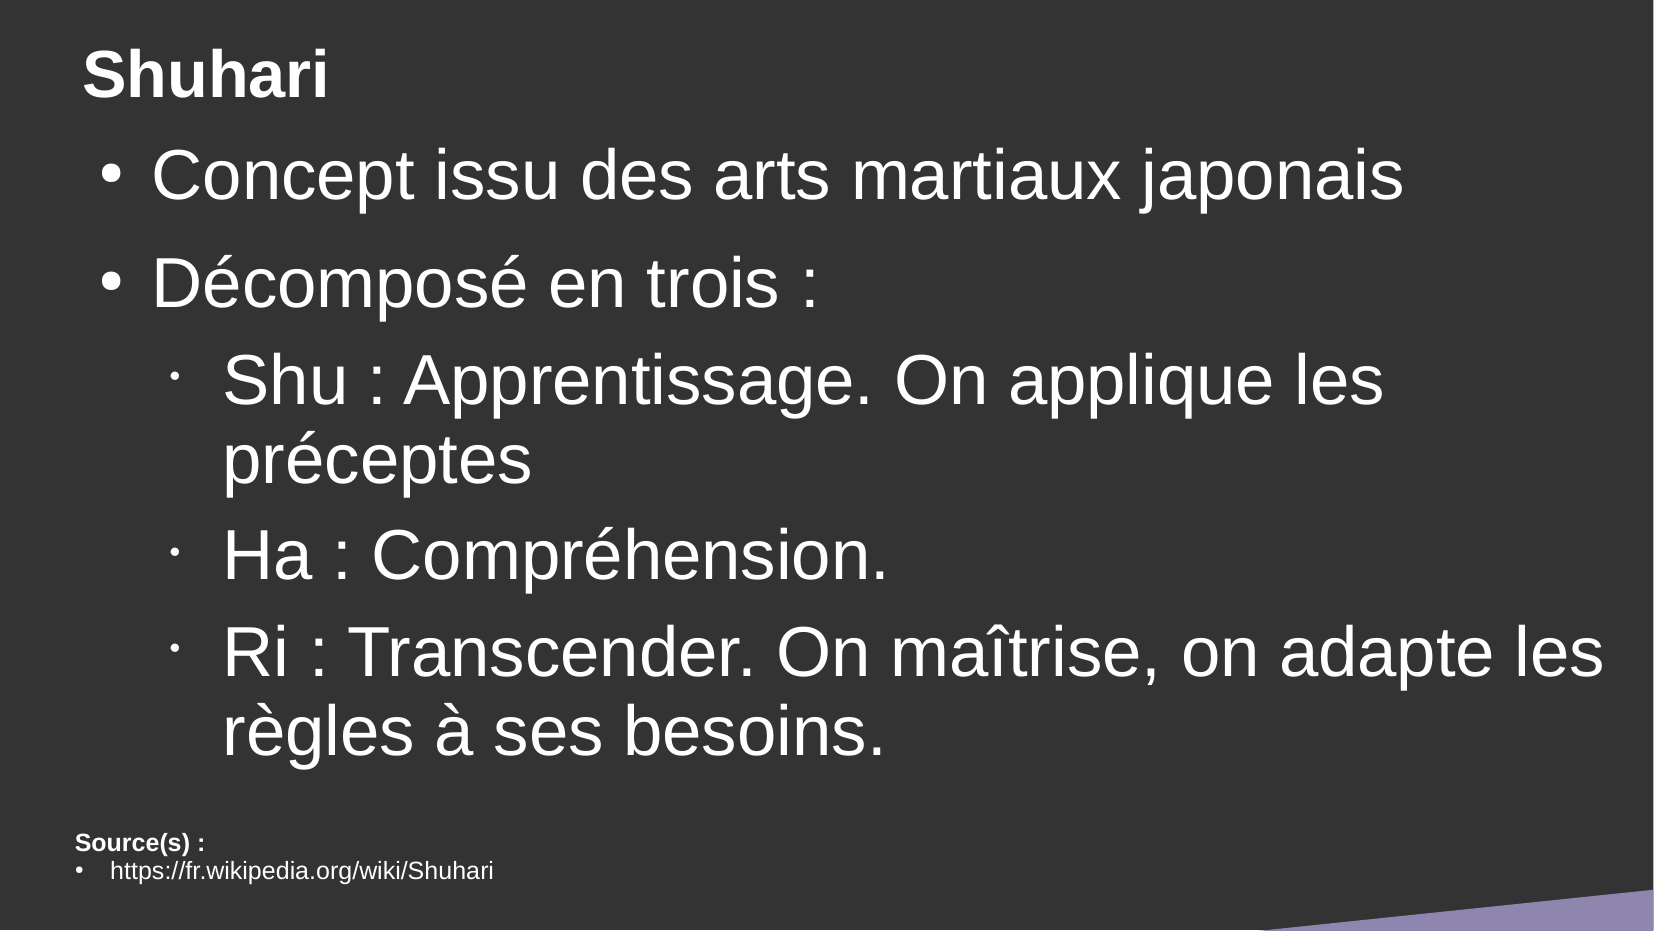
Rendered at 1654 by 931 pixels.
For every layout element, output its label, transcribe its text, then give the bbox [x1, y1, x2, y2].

text_box Source(s) : https://fr.wikipedia.org/wiki/Shuhari [59, 821, 1546, 920]
text_box [1257, 889, 1654, 931]
title Shuhari [82, 37, 1571, 122]
list Concept issu des arts martiaux japonais Décomposé en trois : Shu : Apprentissage. On applique les préceptes Ha : Compréhension. Ri : Transcender. On maîtrise, on adapte les règles à ses besoins. [80, 135, 1620, 777]
